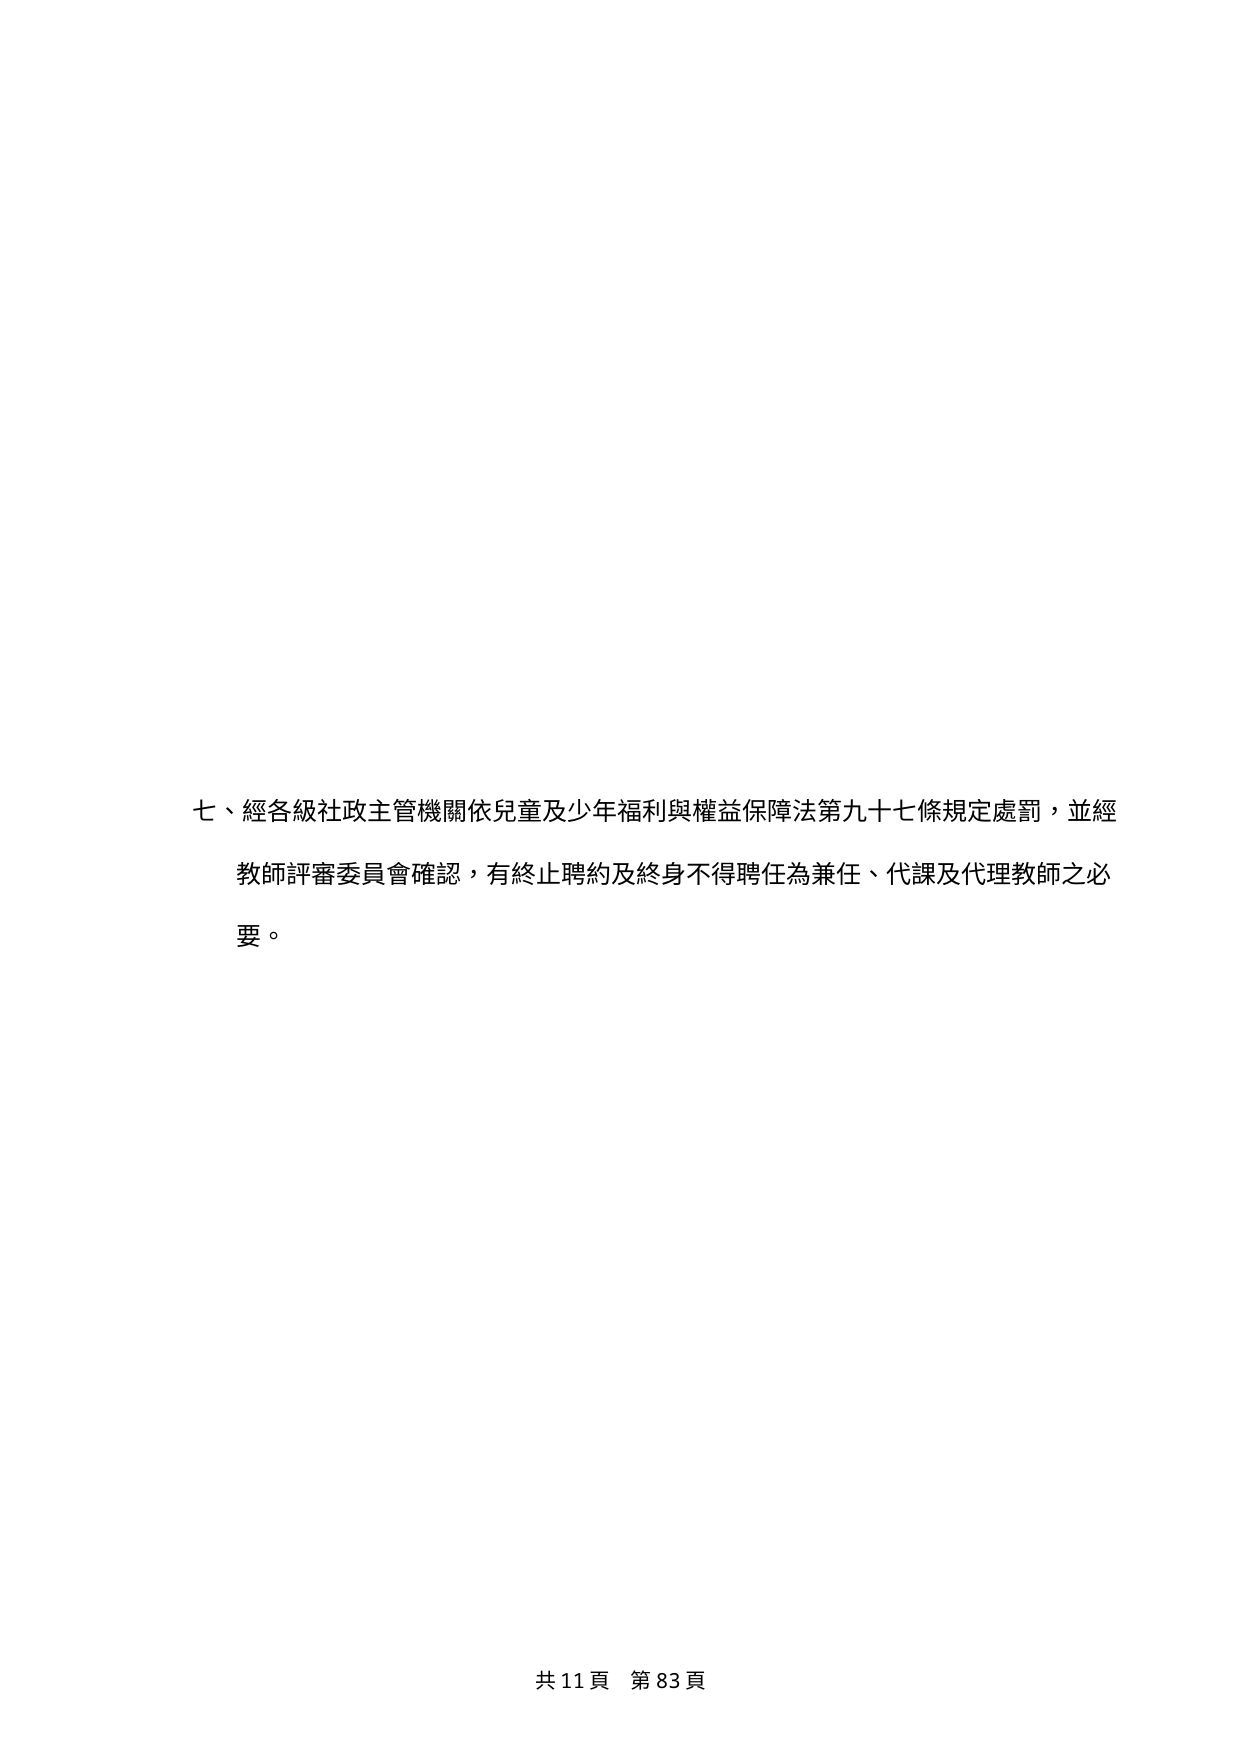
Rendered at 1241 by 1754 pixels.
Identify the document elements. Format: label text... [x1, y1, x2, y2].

text 七、經各級社政主管機關依兒童及少年福利與權益保障法第九十七條規定處罰，並經教師評審委員會確認，有終止聘約及終身不得聘任為兼任、代課及代理教師之必要。 [192, 768, 1122, 956]
